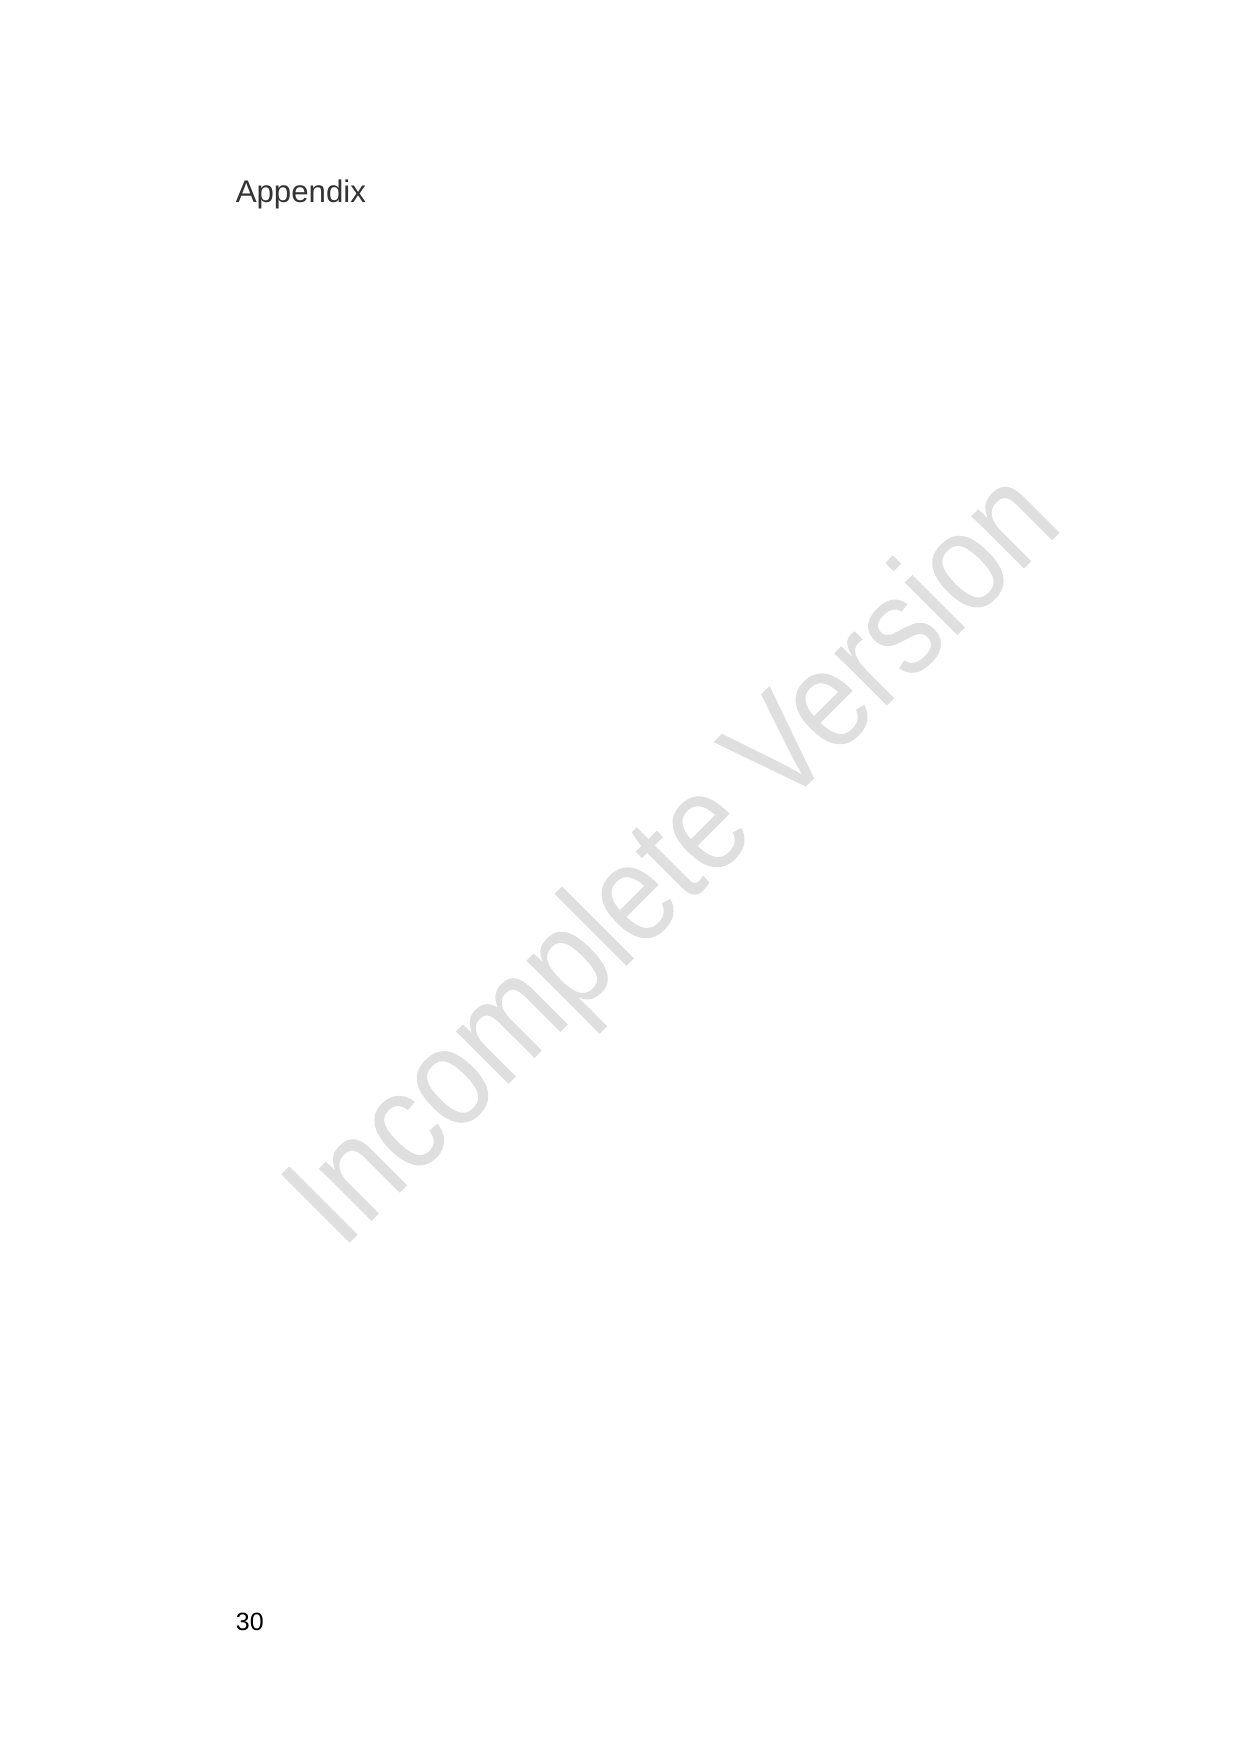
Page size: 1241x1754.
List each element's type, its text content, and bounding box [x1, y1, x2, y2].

subtitle Appendix [236, 173, 1122, 208]
